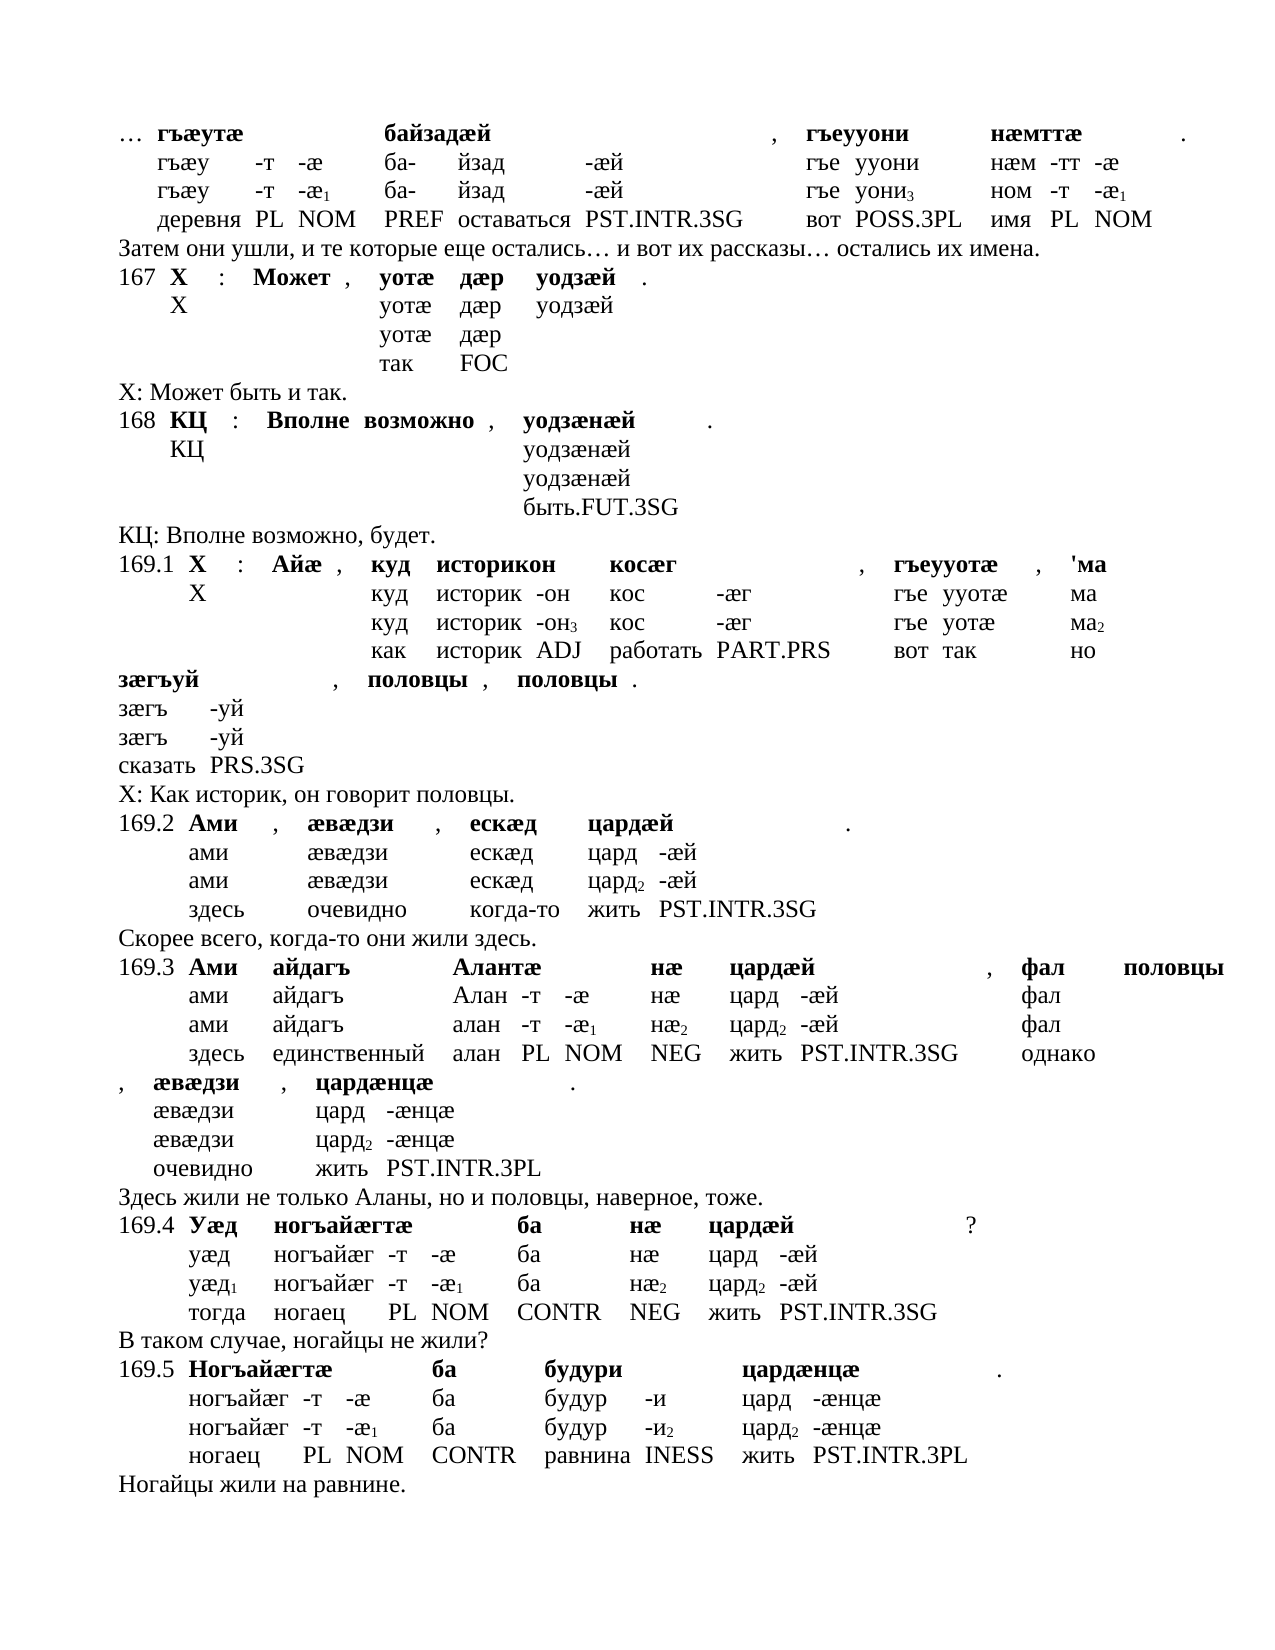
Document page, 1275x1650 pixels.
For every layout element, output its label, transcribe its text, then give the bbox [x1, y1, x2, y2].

text -æй [658, 837, 817, 866]
text гъæутæ [157, 118, 370, 147]
text КЦ [169, 406, 218, 434]
text æвæдзи [307, 837, 407, 866]
text æвæдзи [307, 808, 421, 837]
text . [641, 262, 662, 291]
text историкон [436, 549, 596, 578]
text как [371, 636, 408, 664]
text æвæдзи [153, 1124, 253, 1153]
text : [237, 549, 258, 578]
text NEG [629, 1297, 681, 1326]
text половцы [1123, 952, 1224, 981]
text ами [188, 1009, 244, 1038]
text очевидно [153, 1153, 253, 1182]
text ногъайæг [188, 1412, 289, 1441]
text куд [371, 549, 422, 578]
text цард2 [315, 1124, 372, 1153]
text -æй [585, 147, 743, 176]
text уодзæнæй [523, 406, 693, 434]
text Скорее всего, когда-то они жили здесь. [118, 923, 1249, 952]
text цард [742, 1383, 799, 1412]
text -т [521, 981, 551, 1009]
text половцы [517, 664, 618, 693]
text нæ [629, 1211, 694, 1239]
text -æй [658, 866, 817, 894]
text Х [169, 262, 204, 291]
text : [232, 406, 253, 434]
text нæ [650, 952, 716, 981]
text PST.INTR.3PL [813, 1441, 968, 1469]
text возможно [364, 406, 474, 434]
text , [482, 664, 503, 693]
text CONTR [517, 1297, 602, 1326]
text кос [609, 578, 702, 607]
text -æй [779, 1239, 938, 1268]
text жить [315, 1153, 372, 1182]
text айдагъ [272, 952, 439, 981]
text -он3 [536, 607, 582, 636]
text алан [452, 1038, 507, 1067]
text ами [188, 837, 244, 866]
text -и2 [644, 1412, 714, 1441]
text будур [544, 1412, 631, 1441]
text -æнцæ [386, 1096, 542, 1124]
text алан [452, 1009, 507, 1038]
text уотæ [942, 607, 1008, 636]
text ба [432, 1412, 516, 1441]
text уотæ [379, 319, 432, 348]
text , [272, 808, 293, 837]
text работать [609, 636, 702, 664]
text NOM [564, 1038, 623, 1067]
text -т [388, 1239, 417, 1268]
text фал [1021, 952, 1109, 981]
text дæр [459, 291, 508, 319]
text -æнцæ [386, 1124, 542, 1153]
text 169.5 [118, 1354, 174, 1383]
text ногъайæг [273, 1239, 374, 1268]
text йзад [458, 147, 571, 176]
text -уй [209, 693, 305, 722]
text . [631, 664, 652, 693]
text ма [1070, 578, 1104, 607]
text 169.1 [118, 549, 174, 578]
text ба [517, 1268, 602, 1297]
text равнина [544, 1441, 631, 1469]
text фал [1021, 1009, 1096, 1038]
text -æй [585, 176, 743, 204]
text йзад [458, 176, 571, 204]
text ногъайæг [188, 1383, 289, 1412]
text историк [436, 578, 522, 607]
text айдагъ [272, 1009, 425, 1038]
text КЦ: Вполне возможно, будет. [118, 521, 1249, 549]
text Затем они ушли, и те которые еще остались… и вот их рассказы… остались их имена. [118, 233, 1249, 262]
text будури [544, 1354, 728, 1383]
text ууотæ [942, 578, 1008, 607]
text 168 [118, 406, 156, 434]
text нæ [650, 981, 702, 1009]
text гъе [893, 578, 929, 607]
text -æй [779, 1268, 938, 1297]
text … [118, 118, 143, 147]
text единственный [272, 1038, 425, 1067]
text Ногайцы жили на равнине. [118, 1469, 1249, 1498]
text байзадæй [384, 118, 757, 147]
text половцы [367, 664, 468, 693]
text -æ [1094, 147, 1152, 176]
text гъæу [157, 147, 241, 176]
text -æ1 [346, 1412, 404, 1441]
text Х [188, 578, 209, 607]
text -æ [298, 147, 356, 176]
text -æ1 [431, 1268, 489, 1297]
text -æ [431, 1239, 489, 1268]
text уодзæнæй [523, 434, 679, 463]
text -æй [800, 981, 959, 1009]
text зæгъ [118, 722, 196, 751]
text 167 [118, 262, 156, 291]
text нæм [990, 147, 1036, 176]
text PST.INTR.3SG [585, 204, 743, 233]
text цард2 [708, 1268, 765, 1297]
text гъе [893, 607, 929, 636]
text Алан [452, 981, 507, 1009]
text будур [544, 1383, 631, 1412]
text КЦ [169, 434, 204, 463]
text оставаться [458, 204, 571, 233]
text CONTR [432, 1441, 516, 1469]
text -т [521, 1009, 551, 1038]
text . [569, 1067, 591, 1096]
text жить [588, 894, 645, 923]
text но [1070, 636, 1104, 664]
text . [996, 1354, 1017, 1383]
text когда-то [469, 894, 560, 923]
text æвæдзи [153, 1096, 253, 1124]
text уодзæнæй [523, 463, 679, 492]
text PST.INTR.3PL [386, 1153, 542, 1182]
text , [332, 664, 353, 693]
text -æй [800, 1009, 959, 1038]
text . [845, 808, 866, 837]
text зæгъуй [118, 664, 319, 693]
text куд [371, 607, 408, 636]
text PL [521, 1038, 551, 1067]
text PL [255, 204, 284, 233]
text цард2 [588, 866, 645, 894]
text дæр [459, 262, 522, 291]
text здесь [188, 894, 244, 923]
text цард [708, 1239, 765, 1268]
text NOM [346, 1441, 404, 1469]
text ? [965, 1211, 986, 1239]
text -т [255, 176, 284, 204]
text имя [990, 204, 1036, 233]
text жить [729, 1038, 786, 1067]
text -æ1 [1094, 176, 1152, 204]
text очевидно [307, 894, 407, 923]
text -и [644, 1383, 714, 1412]
text NOM [298, 204, 356, 233]
text ногъайæгтæ [273, 1211, 503, 1239]
text 169.4 [118, 1211, 174, 1239]
text -т [1050, 176, 1080, 204]
text гъеууони [806, 118, 977, 147]
text PRS.3SG [209, 751, 305, 779]
text куд [371, 578, 408, 607]
text так [942, 636, 1008, 664]
text уодзæй [536, 291, 614, 319]
text NEG [650, 1038, 702, 1067]
text PL [1050, 204, 1080, 233]
text PST.INTR.3SG [800, 1038, 959, 1067]
text здесь [188, 1038, 244, 1067]
text , [1035, 549, 1056, 578]
text PL [388, 1297, 417, 1326]
text ескæд [469, 837, 560, 866]
text NOM [1094, 204, 1152, 233]
text , [986, 952, 1007, 981]
text быть.FUT.3SG [523, 492, 679, 521]
text NOM [431, 1297, 489, 1326]
text цардæй [588, 808, 831, 837]
text , [118, 1067, 139, 1096]
text Х: Может быть и так. [118, 377, 1249, 406]
text ном [990, 176, 1036, 204]
text ADJ [536, 636, 582, 664]
text INESS [644, 1441, 714, 1469]
text ба [432, 1354, 530, 1383]
text фал [1021, 981, 1096, 1009]
text нæ2 [650, 1009, 702, 1038]
text ба [517, 1239, 602, 1268]
text -æ [564, 981, 623, 1009]
text 169.3 [118, 952, 174, 981]
text сказать [118, 751, 196, 779]
text ба- [384, 176, 444, 204]
text Уæд [188, 1211, 260, 1239]
text цард2 [729, 1009, 786, 1038]
text уодзæй [536, 262, 627, 291]
text уæд1 [188, 1268, 246, 1297]
text ба [432, 1383, 516, 1412]
text -т [255, 147, 284, 176]
text -он [536, 578, 582, 607]
text однако [1021, 1038, 1096, 1067]
text уæд [188, 1239, 246, 1268]
text , [859, 549, 880, 578]
text , [435, 808, 456, 837]
text вот [893, 636, 929, 664]
text уотæ [379, 291, 432, 319]
text кос [609, 607, 702, 636]
text 'ма [1070, 549, 1118, 578]
text ногъайæг [273, 1268, 374, 1297]
text нæмттæ [990, 118, 1166, 147]
text ба- [384, 147, 444, 176]
text Здесь жили не только Аланы, но и половцы, наверное, тоже. [118, 1182, 1249, 1211]
text -æнцæ [813, 1412, 968, 1441]
text FOC [459, 348, 508, 377]
text -æг [716, 607, 831, 636]
text Х [188, 549, 223, 578]
text -æнцæ [813, 1383, 968, 1412]
text нæ2 [629, 1268, 681, 1297]
text гъе [806, 176, 841, 204]
text PST.INTR.3SG [658, 894, 817, 923]
text Ами [188, 952, 258, 981]
text так [379, 348, 432, 377]
text гъе [806, 147, 841, 176]
text Вполне [267, 406, 350, 434]
text ескæд [469, 808, 574, 837]
text PART.PRS [716, 636, 831, 664]
text айдагъ [272, 981, 425, 1009]
text цард [588, 837, 645, 866]
text Айæ [272, 549, 322, 578]
text историк [436, 607, 522, 636]
text ами [188, 866, 244, 894]
text PREF [384, 204, 444, 233]
text уотæ [379, 262, 446, 291]
text цардæнцæ [742, 1354, 982, 1383]
text Ногъайæгтæ [188, 1354, 418, 1383]
text ма2 [1070, 607, 1104, 636]
text Может [253, 262, 331, 291]
text -æ [346, 1383, 404, 1412]
text ба [517, 1211, 616, 1239]
text ногаец [188, 1441, 289, 1469]
text косæг [609, 549, 845, 578]
text 169.2 [118, 808, 174, 837]
text жить [708, 1297, 765, 1326]
text Алантæ [452, 952, 637, 981]
text цард [729, 981, 786, 1009]
text историк [436, 636, 522, 664]
text æвæдзи [307, 866, 407, 894]
text . [1180, 118, 1201, 147]
text Х: Как историк, он говорит половцы. [118, 779, 1249, 808]
text тогда [188, 1297, 246, 1326]
text Ами [188, 808, 258, 837]
text цард [315, 1096, 372, 1124]
text ами [188, 981, 244, 1009]
text цардæй [708, 1211, 952, 1239]
text , [771, 118, 792, 147]
text , [488, 406, 509, 434]
text PST.INTR.3SG [779, 1297, 938, 1326]
text нæ [629, 1239, 681, 1268]
text -уй [209, 722, 305, 751]
text ууони [855, 147, 963, 176]
text зæгъ [118, 693, 196, 722]
text цардæнцæ [315, 1067, 556, 1096]
text -т [303, 1383, 332, 1412]
text , [344, 262, 365, 291]
text , [336, 549, 357, 578]
text -æг [716, 578, 831, 607]
text -æ1 [298, 176, 356, 204]
text деревня [157, 204, 241, 233]
text . [707, 406, 728, 434]
text ногаец [273, 1297, 374, 1326]
text гъеууотæ [893, 549, 1022, 578]
text ескæд [469, 866, 560, 894]
text : [218, 262, 239, 291]
text POSS.3PL [855, 204, 963, 233]
text -т [388, 1268, 417, 1297]
text цард2 [742, 1412, 799, 1441]
text , [281, 1067, 302, 1096]
text жить [742, 1441, 799, 1469]
text Х [169, 291, 191, 319]
text -æ1 [564, 1009, 623, 1038]
text -т [303, 1412, 332, 1441]
text уони3 [855, 176, 963, 204]
text -тт [1050, 147, 1080, 176]
text цардæй [729, 952, 973, 981]
text вот [806, 204, 841, 233]
text гъæу [157, 176, 241, 204]
text PL [303, 1441, 332, 1469]
text дæр [459, 319, 508, 348]
text В таком случае, ногайцы не жили? [118, 1326, 1249, 1354]
text æвæдзи [153, 1067, 267, 1096]
